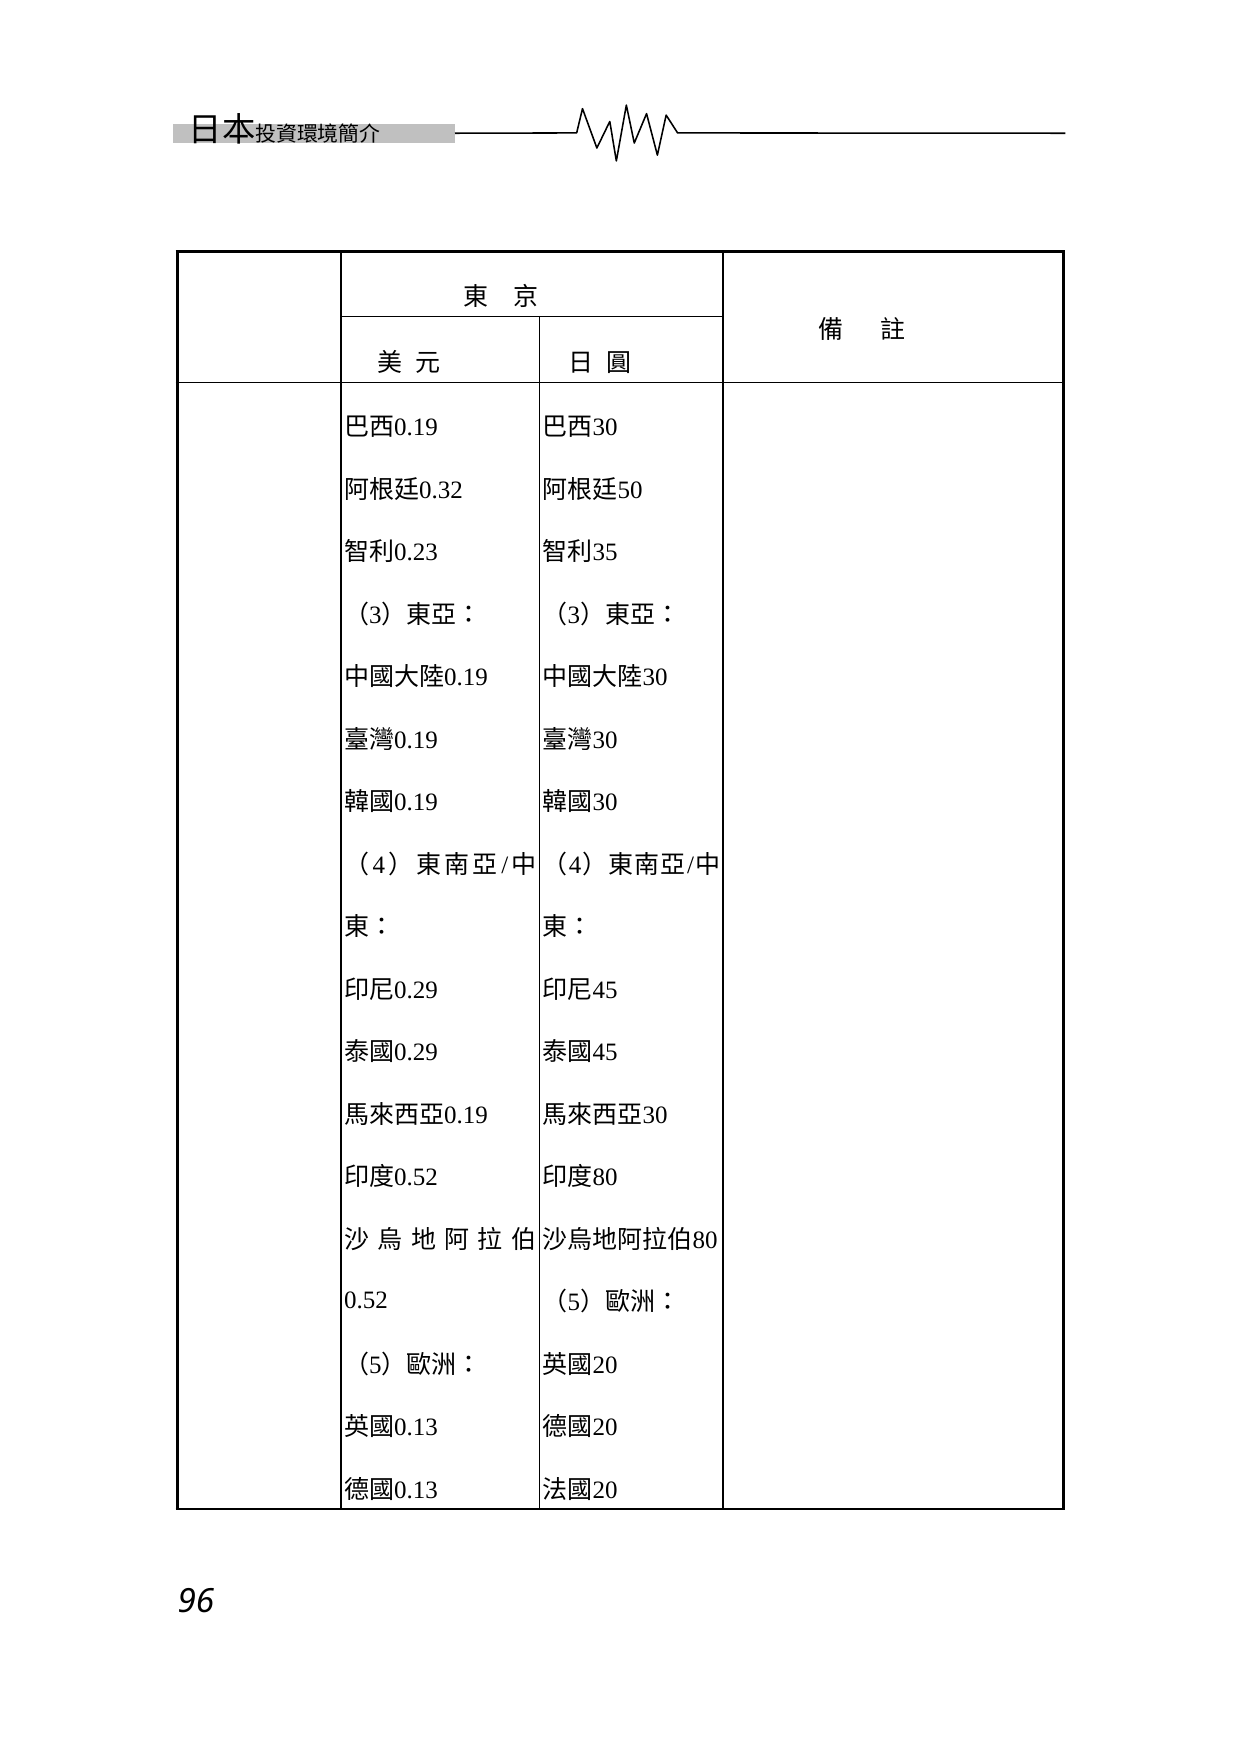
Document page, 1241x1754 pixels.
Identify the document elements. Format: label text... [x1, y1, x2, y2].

table_cell 日 圓 [540, 317, 722, 381]
table_cell [724, 383, 1062, 1508]
table_cell 美 元 [342, 317, 539, 381]
table_header 東 京 [342, 253, 722, 316]
table_cell [179, 383, 340, 1508]
table_cell 巴西0.19 阿根廷0.32 智利0.23 （3）東亞： 中國大陸0.19 臺灣0.19 韓國0.19 （4）東南亞/中東： 印尼0.29 泰國0.29 馬來西亞0.19 印度0.52 沙烏地阿拉伯0.52 （5）歐洲： 英國0.13 德國0.13 [342, 383, 539, 1508]
table_cell 巴西30 阿根廷50 智利35 （3）東亞： 中國大陸30 臺灣30 韓國30 （4）東南亞/中東： 印尼45 泰國45 馬來西亞30 印度80 沙烏地阿拉伯80 （5）歐洲： 英國20 德國20 法國20 [540, 383, 722, 1508]
table_header 備 註 [724, 253, 1062, 381]
table_header [179, 253, 340, 381]
